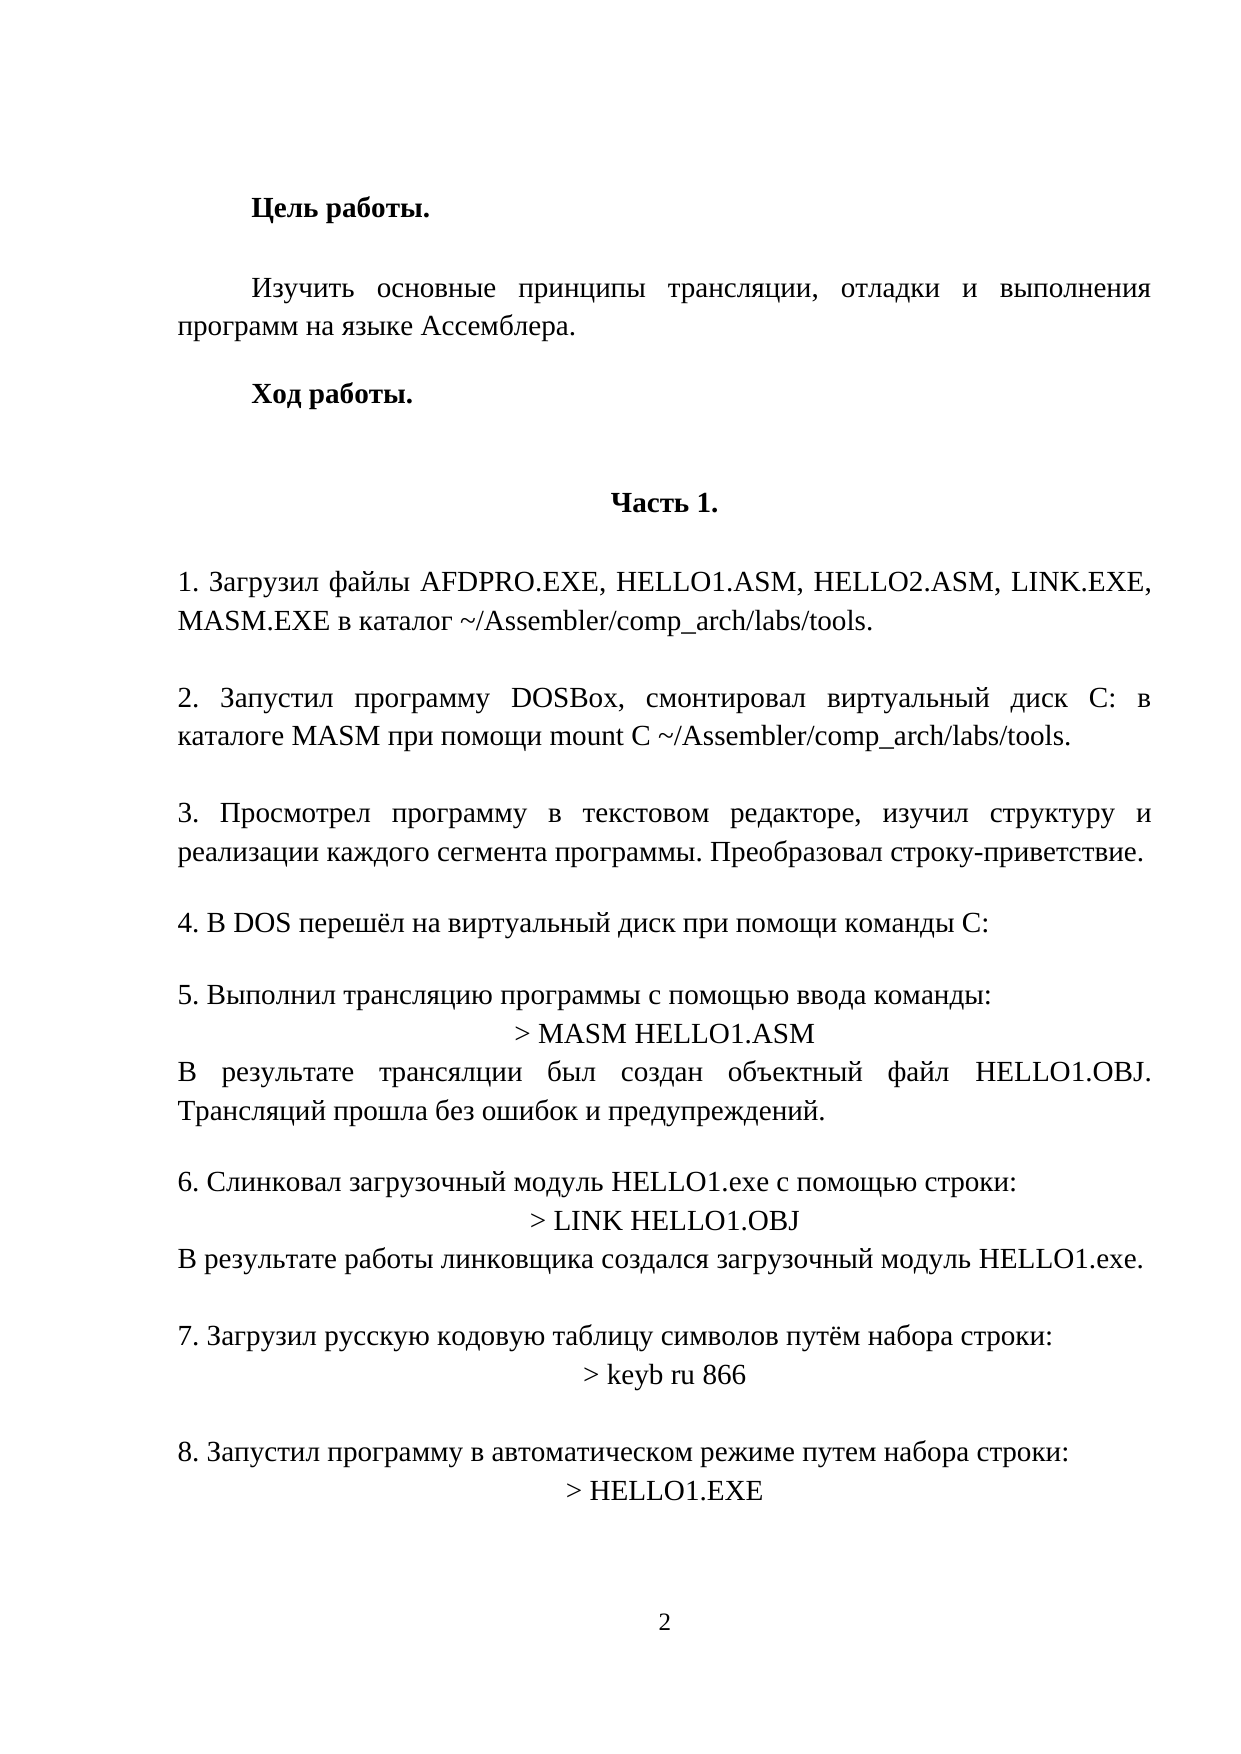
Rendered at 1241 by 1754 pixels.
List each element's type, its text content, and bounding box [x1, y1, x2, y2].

text > LINK HELLO1.OBJ [177, 1203, 1152, 1236]
text Часть 1. [177, 485, 1152, 518]
text Изучить основные принципы трансляции, отладки и выполнения программ на языке Ассемблера. [177, 270, 1152, 342]
text Цель работы. [177, 190, 1152, 224]
text > keyb ru 866 [177, 1357, 1152, 1391]
text 6. Слинковал загрузочный модуль HELLO1.exe с помощью строки: [177, 1164, 1152, 1198]
text В результате трансялции был создан объектный файл HELLO1.OBJ. Трансляций прошла без ошибок и предупреждений. [177, 1054, 1152, 1126]
text Ход работы. [177, 376, 1152, 410]
text > HELLO1.EXE [177, 1473, 1152, 1506]
text 5. Выполнил трансляцию программы с помощью ввода команды: [177, 977, 1152, 1011]
text 7. Загрузил русскую кодовую таблицу символов путём набора строки: [177, 1318, 1152, 1352]
text > MASM HELLO1.ASM [177, 1016, 1152, 1049]
text 2. Запустил программу DOSBox, смонтировал виртуальный диск C: в каталоге MASM при помощи mount C ~/Assembler/comp_arch/labs/tools. [177, 680, 1152, 752]
text 4. В DOS перешёл на виртуальный диск при помощи команды C: [177, 906, 1152, 939]
text 3. Просмотрел программу в текстовом редакторе, изучил структуру и реализации каждого сегмента программы. Преобразовал строку-приветствие. [177, 796, 1152, 868]
text 1. Загрузил файлы AFDPRO.EXE, HELLO1.ASM, HELLO2.ASM, LINK.EXE, MASM.EXE в каталог ~/Assembler/comp_arch/labs/tools. [177, 564, 1152, 636]
text В результате работы линковщика создался загрузочный модуль HELLO1.exe. [177, 1241, 1152, 1275]
text 8. Запустил программу в автоматическом режиме путем набора строки: [177, 1434, 1152, 1468]
